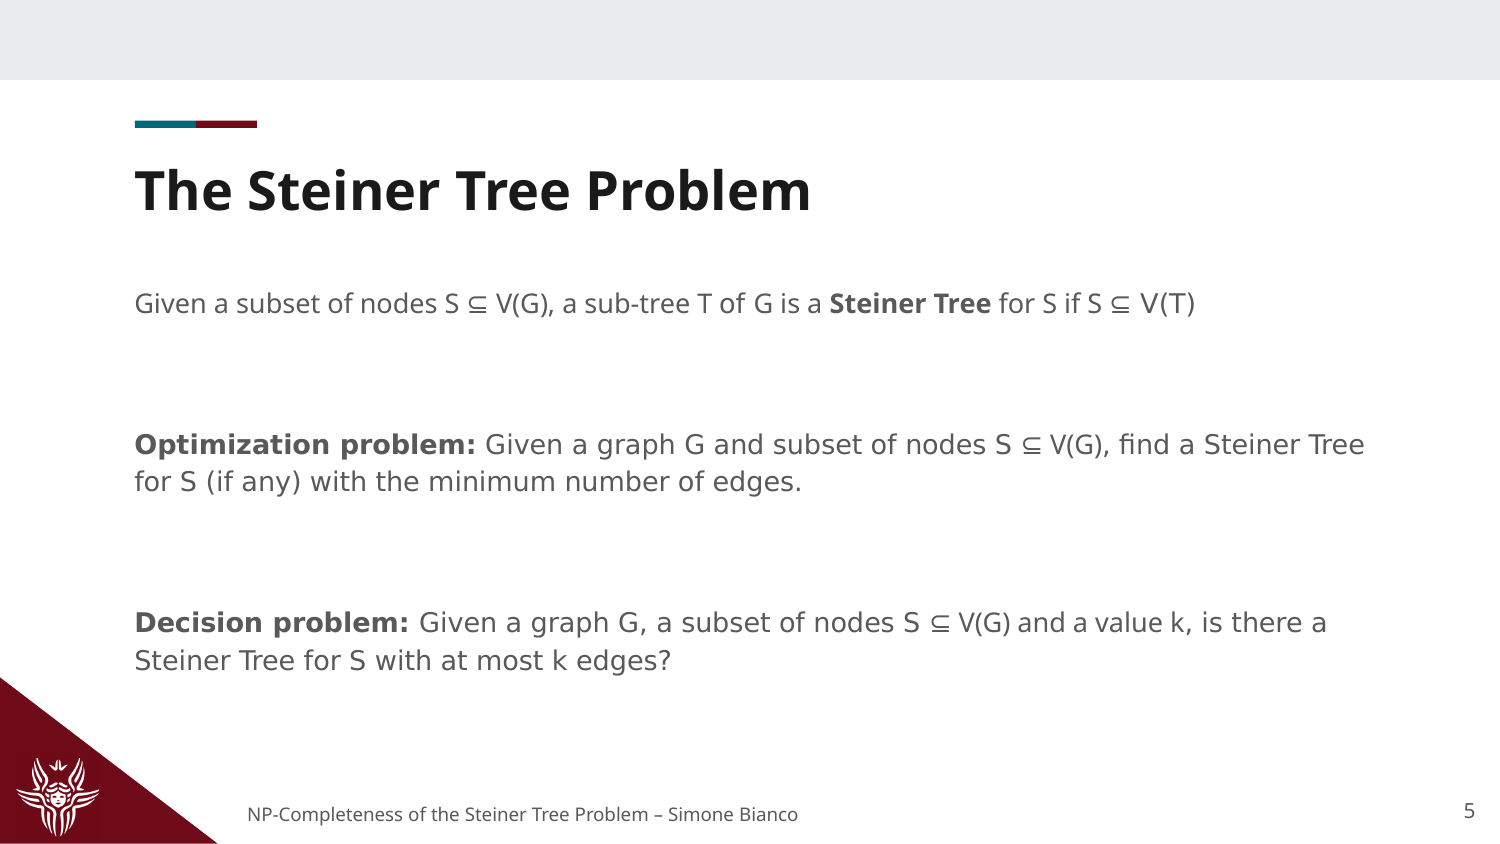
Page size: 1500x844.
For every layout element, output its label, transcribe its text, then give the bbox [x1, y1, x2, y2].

picture [16, 758, 100, 839]
subtitle NP-Completeness of the Steiner Tree Problem – Simone Bianco [232, 783, 1193, 839]
title The Steiner Tree Problem [119, 141, 1381, 230]
list Given a subset of nodes S ⊆ V(G), a sub-tree T of G is a Steiner Tree for S if S ⊆ V(T) Optimization problem: Given a graph G and subset of nodes S ⊆ V(G), find a Steiner Tree for S (if any) with the minimum number of edges. Decision problem: Given a graph G, a subset of nodes S ⊆ V(G) and a value k, is there a Steiner Tree for S with at most k edges? [119, 266, 1418, 637]
slide_number [1400, 779, 1491, 844]
